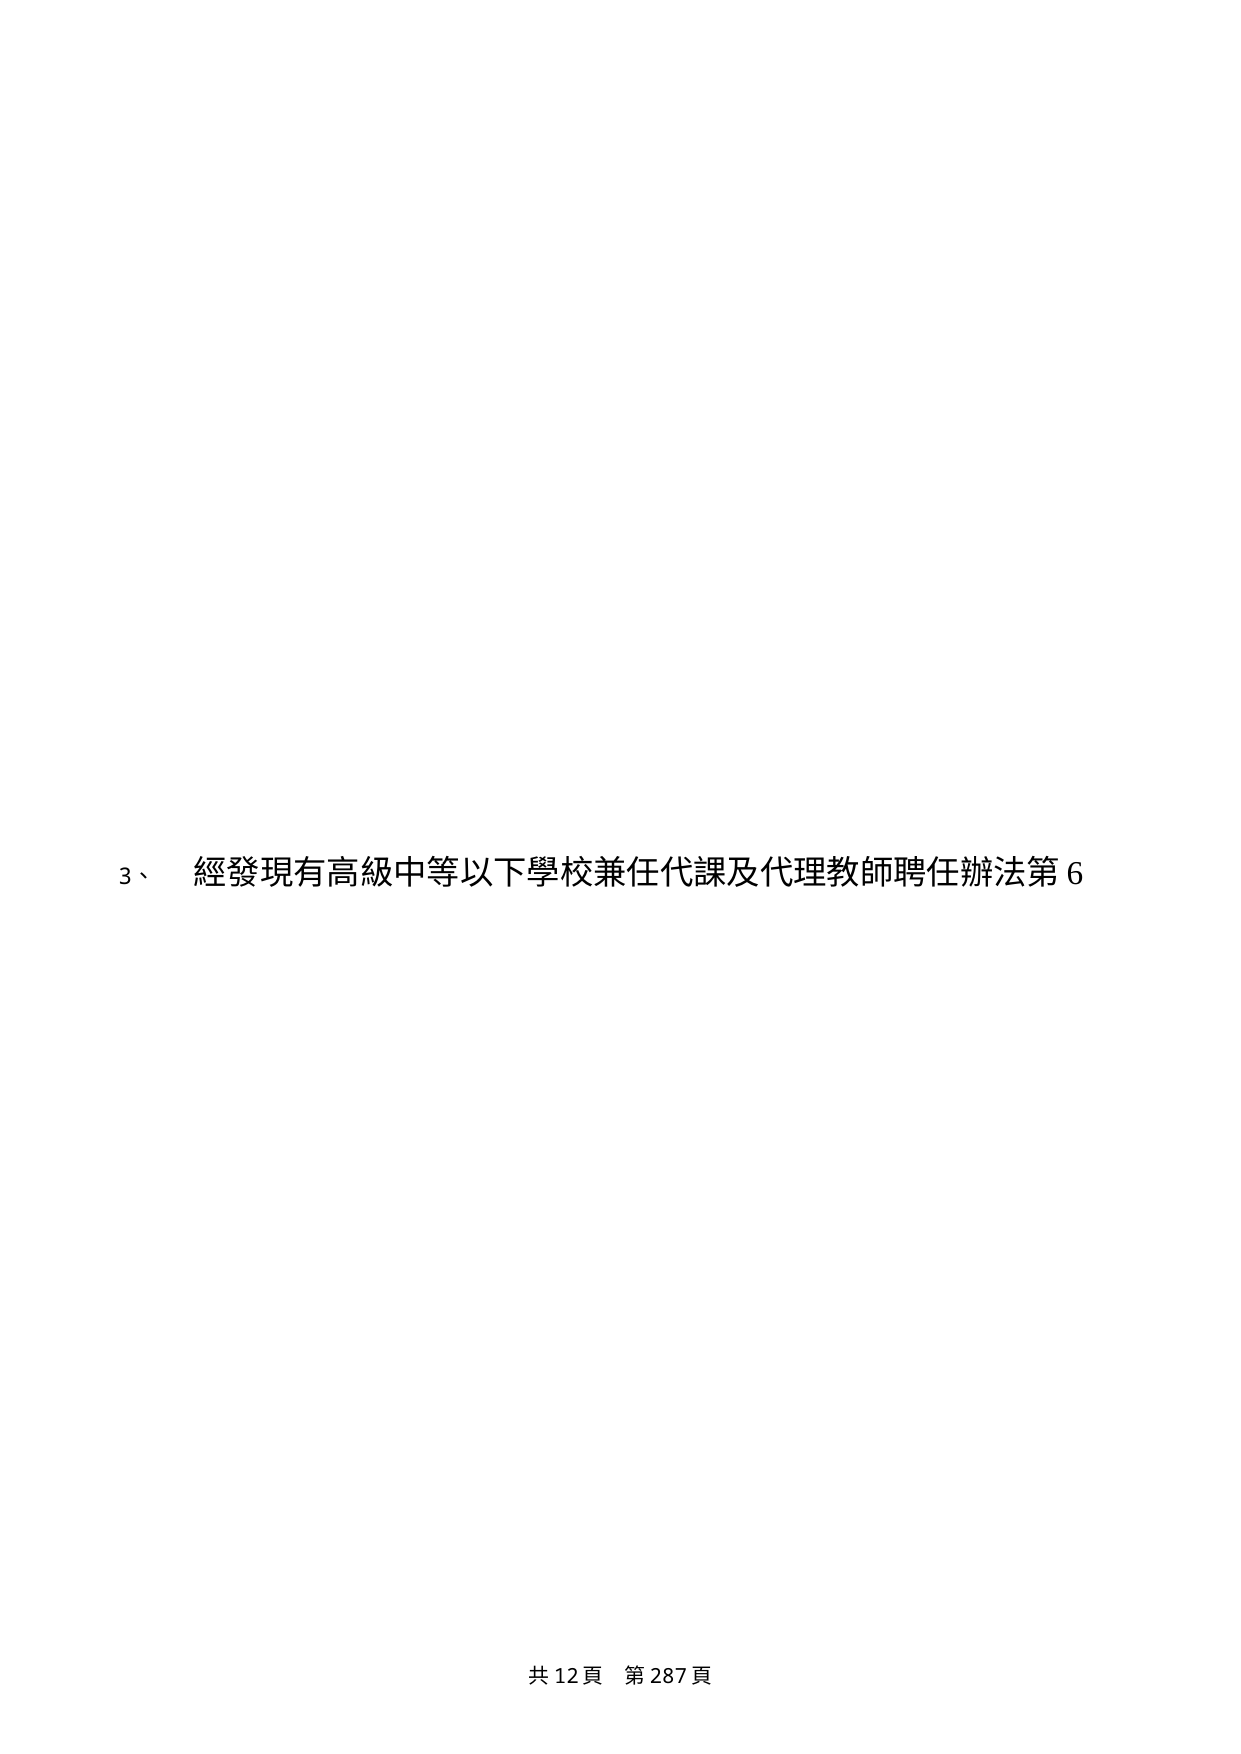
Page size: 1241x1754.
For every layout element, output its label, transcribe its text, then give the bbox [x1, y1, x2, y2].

list 經發現有高級中等以下學校兼任代課及代理教師聘任辦法第6 [118, 828, 1122, 891]
